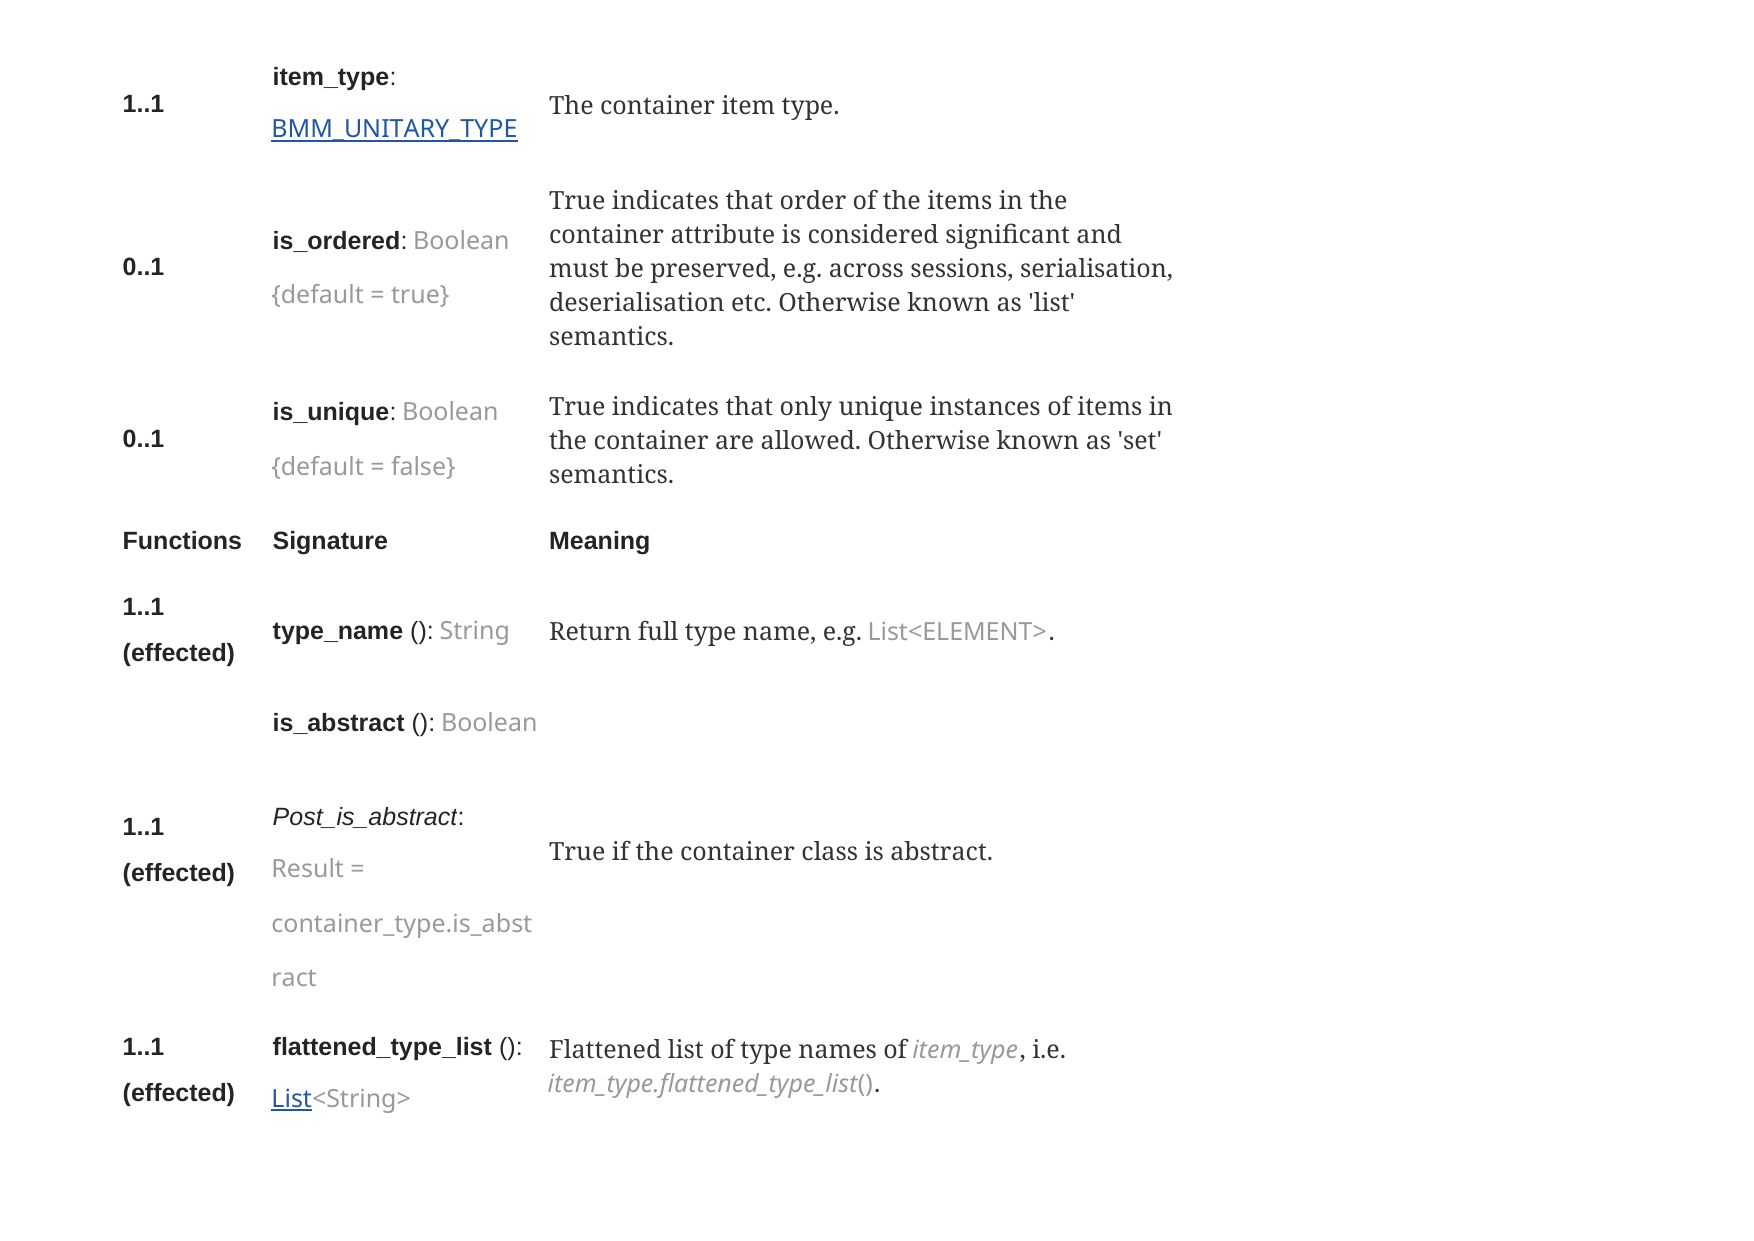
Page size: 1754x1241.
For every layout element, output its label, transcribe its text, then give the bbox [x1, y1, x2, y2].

table_cell flattened_type_list (): List<String> Post_result: Result = item_type.flattened_type_list [268, 1029, 544, 1164]
table_cell is_unique: Boolean {default = false} [268, 386, 544, 523]
table_cell The container item type. [545, 59, 1181, 180]
table_cell True indicates that order of the items in the container attribute is considered significant and must be preserved, e.g. across sessions, serialisation, deserialisation etc. Otherwise known as 'list' semantics. [545, 180, 1181, 386]
table_cell 0..1 [118, 180, 268, 386]
table_cell 1..1 [118, 59, 268, 180]
table_cell Meaning [545, 523, 1181, 589]
table_cell Return full type name, e.g. List<ELEMENT>. [545, 589, 1181, 702]
table_cell 1..1 (effected) [118, 702, 268, 1029]
table_cell 1..1 (effected) [118, 589, 268, 702]
table_cell 1..1 (effected) [118, 1029, 268, 1164]
table_cell Flattened list of type names of item_type, i.e. item_type.flattened_type_list(). [545, 1029, 1181, 1164]
table_cell Signature [268, 523, 544, 589]
table_cell Functions [118, 523, 268, 589]
table_cell True if the container class is abstract. [545, 702, 1181, 1029]
table_cell is_ordered: Boolean {default = true} [268, 180, 544, 386]
table_cell item_type: BMM_UNITARY_TYPE [268, 59, 544, 180]
table_cell is_abstract (): Boolean Post_is_abstract: Result = container_type.is_abstract [268, 702, 544, 1029]
table_cell 0..1 [118, 386, 268, 523]
table_cell type_name (): String [268, 589, 544, 702]
table_cell True indicates that only unique instances of items in the container are allowed. Otherwise known as 'set' semantics. [545, 386, 1181, 523]
